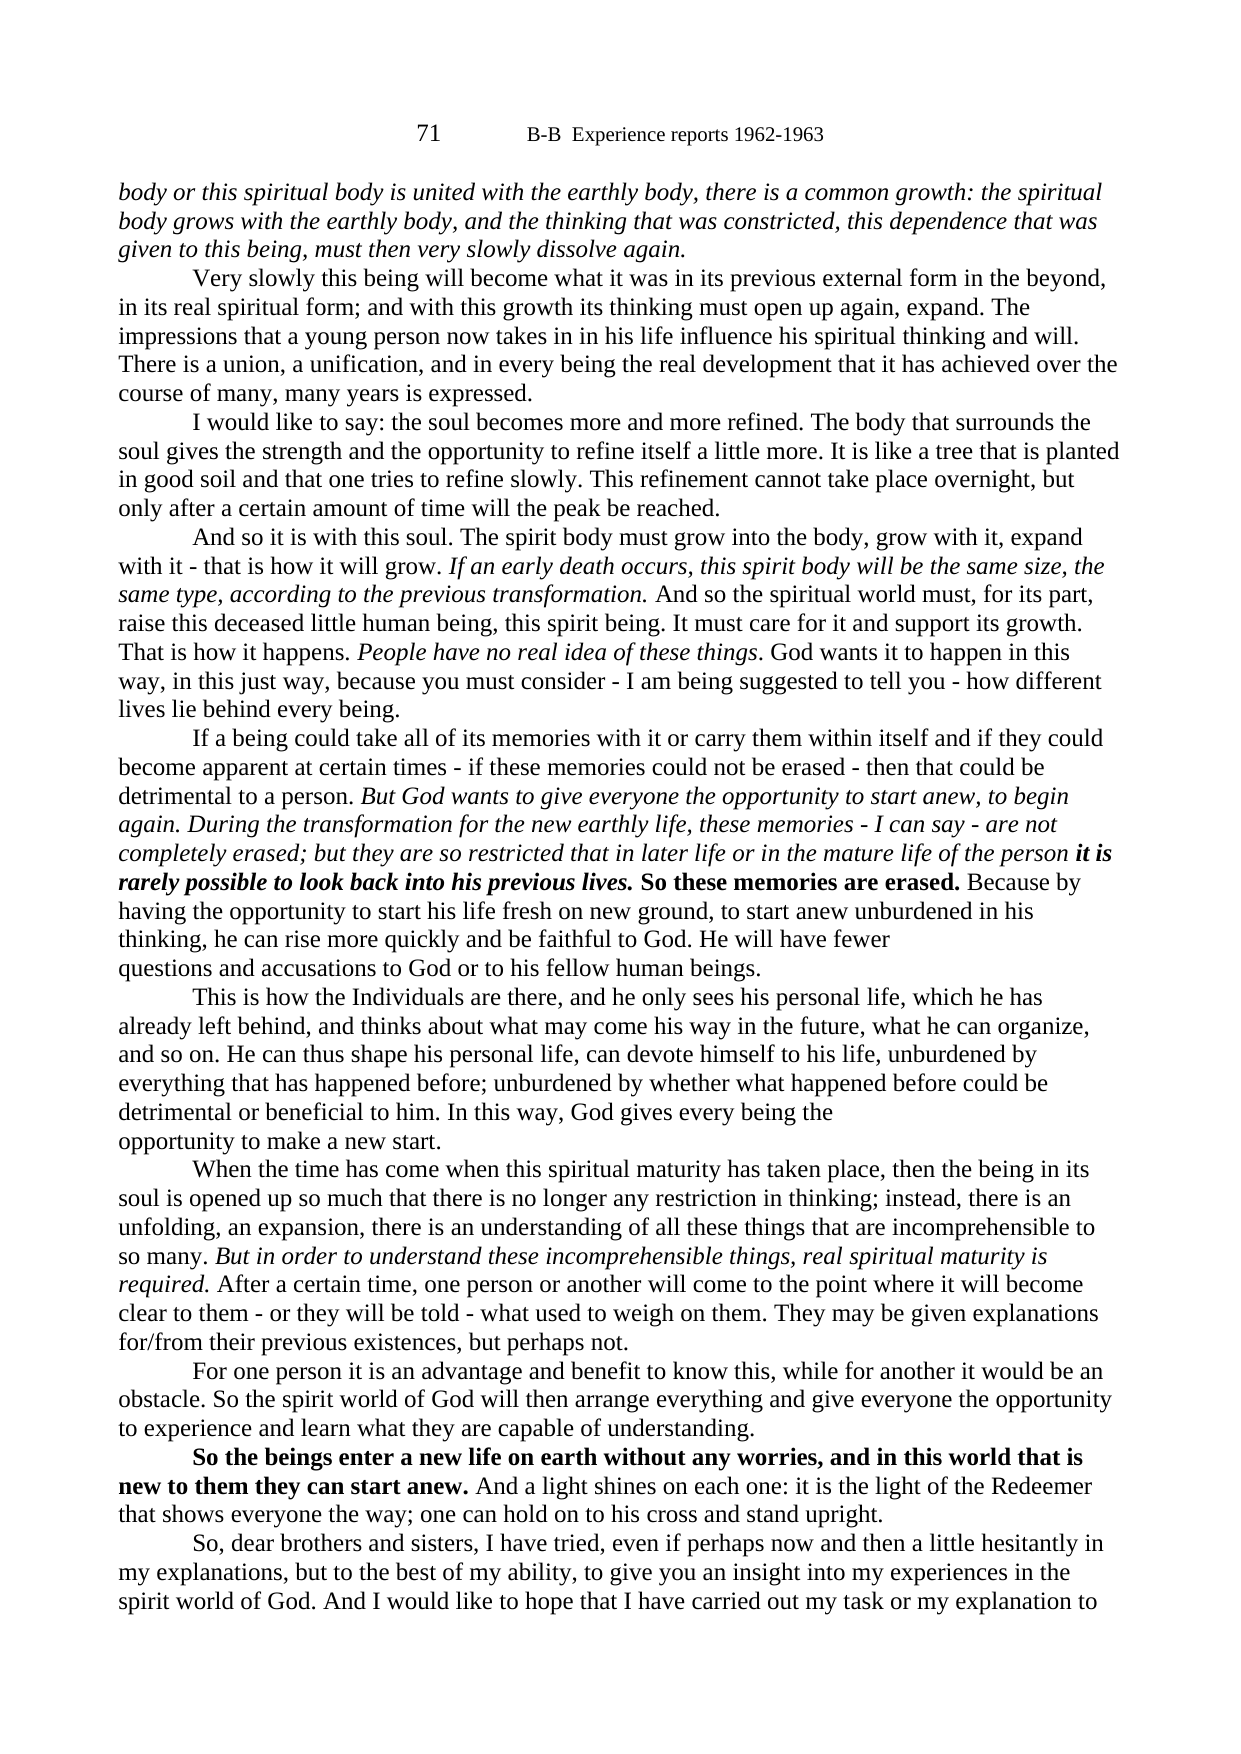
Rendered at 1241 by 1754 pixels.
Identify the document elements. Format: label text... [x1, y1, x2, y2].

text For one person it is an advantage and benefit to know this, while for another it would be an obstacle. So the spirit world of God will then arrange everything and give everyone the opportunity to experience and learn what they are capable of understanding. [118, 1356, 1122, 1442]
text So, dear brothers and sisters, I have tried, even if perhaps now and then a little hesitantly in my explanations, but to the best of my ability, to give you an insight into my experiences in the spirit world of God. And I would like to hope that I have carried out my task or my explanation to [118, 1528, 1122, 1614]
text When the time has come when this spiritual maturity has taken place, then the being in its soul is opened up so much that there is no longer any restriction in thinking; instead, there is an unfolding, an expansion, there is an understanding of all these things that are incomprehensible to so many. But in order to understand these incomprehensible things, real spiritual maturity is required. After a certain time, one person or another will come to the point where it will become clear to them - or they will be told - what used to weigh on them. They may be given explanations for/from their previous existences, but perhaps not. [118, 1154, 1122, 1356]
text If a being could take all of its memories with it or carry them within itself and if they could become apparent at certain times - if these memories could not be erased - then that could be detrimental to a person. But God wants to give everyone the opportunity to start anew, to begin again. During the transformation for the new earthly life, these memories - I can say - are not completely erased; but they are so restricted that in later life or in the mature life of the person it is rarely possible to look back into his previous lives. So these memories are erased. Because by having the opportunity to start his life fresh on new ground, to start anew unburdened in his thinking, he can rise more quickly and be faithful to God. He will have fewer [118, 723, 1122, 953]
text So the beings enter a new life on earth without any worries, and in this world that is new to them they can start anew. And a light shines on each one: it is the light of the Redeemer that shows everyone the way; one can hold on to his cross and stand upright. [118, 1442, 1122, 1528]
text And so it is with this soul. The spirit body must grow into the body, grow with it, expand with it - that is how it will grow. If an early death occurs, this spirit body will be the same size, the same type, according to the previous transformation. And so the spiritual world must, for its part, raise this deceased little human being, this spirit being. It must care for it and support its growth. That is how it happens. People have no real idea of ​​these things. God wants it to happen in this way, in this just way, because you must consider - I am being suggested to tell you - how different lives lie behind every being. [118, 522, 1122, 723]
text questions and accusations to God or to his fellow human beings. [118, 953, 1122, 982]
text Very slowly this being will become what it was in its previous external form in the beyond, in its real spiritual form; and with this growth its thinking must open up again, expand. The impressions that a young person now takes in in his life influence his spiritual thinking and will. There is a union, a unification, and in every being the real development that it has achieved over the course of many, many years is expressed. [118, 263, 1122, 407]
text opportunity to make a new start. [118, 1126, 1122, 1154]
text body or this spiritual body is united with the earthly body, there is a common growth: the spiritual body grows with the earthly body, and the thinking that was constricted, this dependence that was given to this being, must then very slowly dissolve again. [118, 177, 1122, 263]
text I would like to say: the soul becomes more and more refined. The body that surrounds the soul gives the strength and the opportunity to refine itself a little more. It is like a tree that is planted in good soil and that one tries to refine slowly. This refinement cannot take place overnight, but only after a certain amount of time will the peak be reached. [118, 407, 1122, 522]
text This is how the Individuals are there, and he only sees his personal life, which he has already left behind, and thinks about what may come his way in the future, what he can organize, and so on. He can thus shape his personal life, can devote himself to his life, unburdened by everything that has happened before; unburdened by whether what happened before could be detrimental or beneficial to him. In this way, God gives every being the [118, 982, 1122, 1126]
